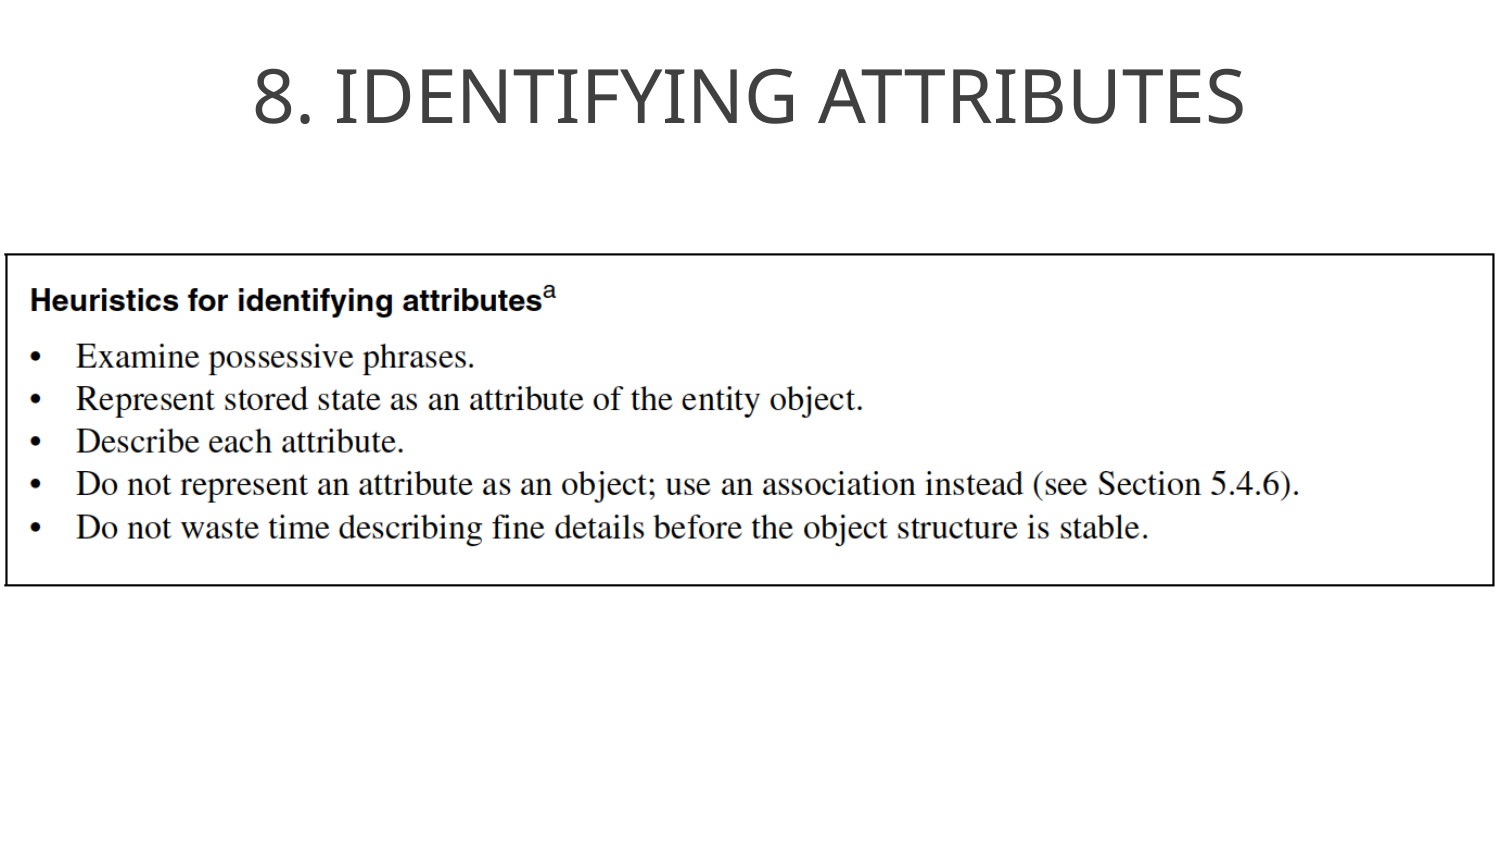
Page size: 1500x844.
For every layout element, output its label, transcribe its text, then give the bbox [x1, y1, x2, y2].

picture [0, 249, 1500, 593]
title 8. Identifying attributes [75, 23, 1425, 164]
